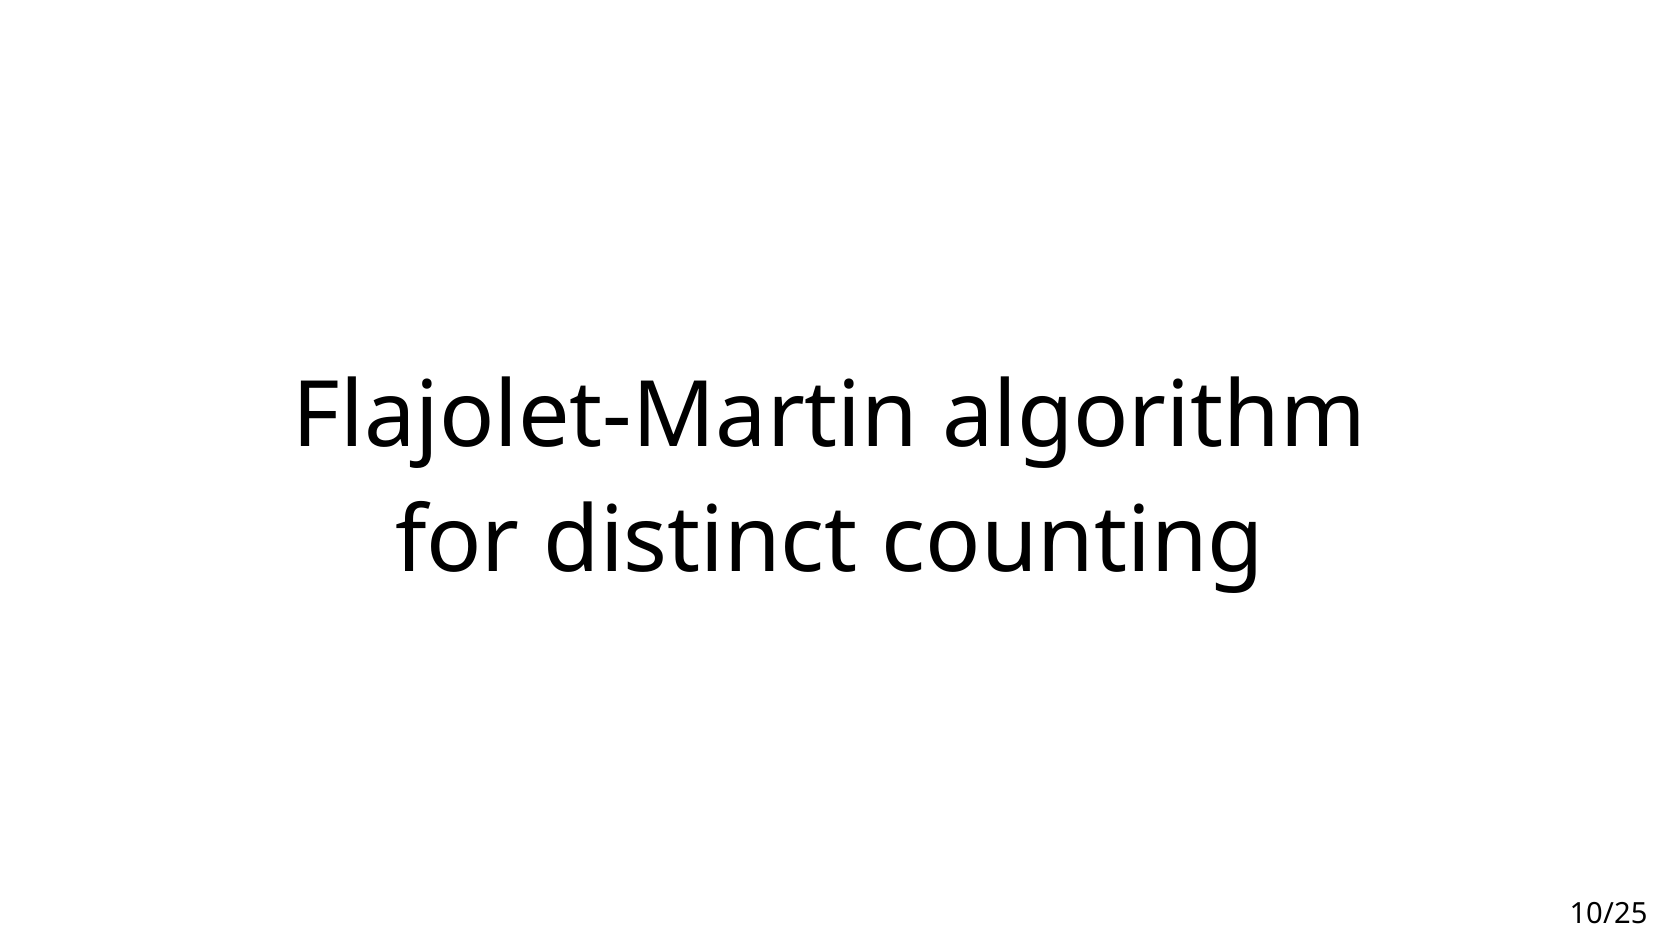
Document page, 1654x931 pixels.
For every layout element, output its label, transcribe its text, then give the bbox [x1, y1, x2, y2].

title Flajolet-Martin algorithm for distinct counting [86, 344, 1575, 604]
